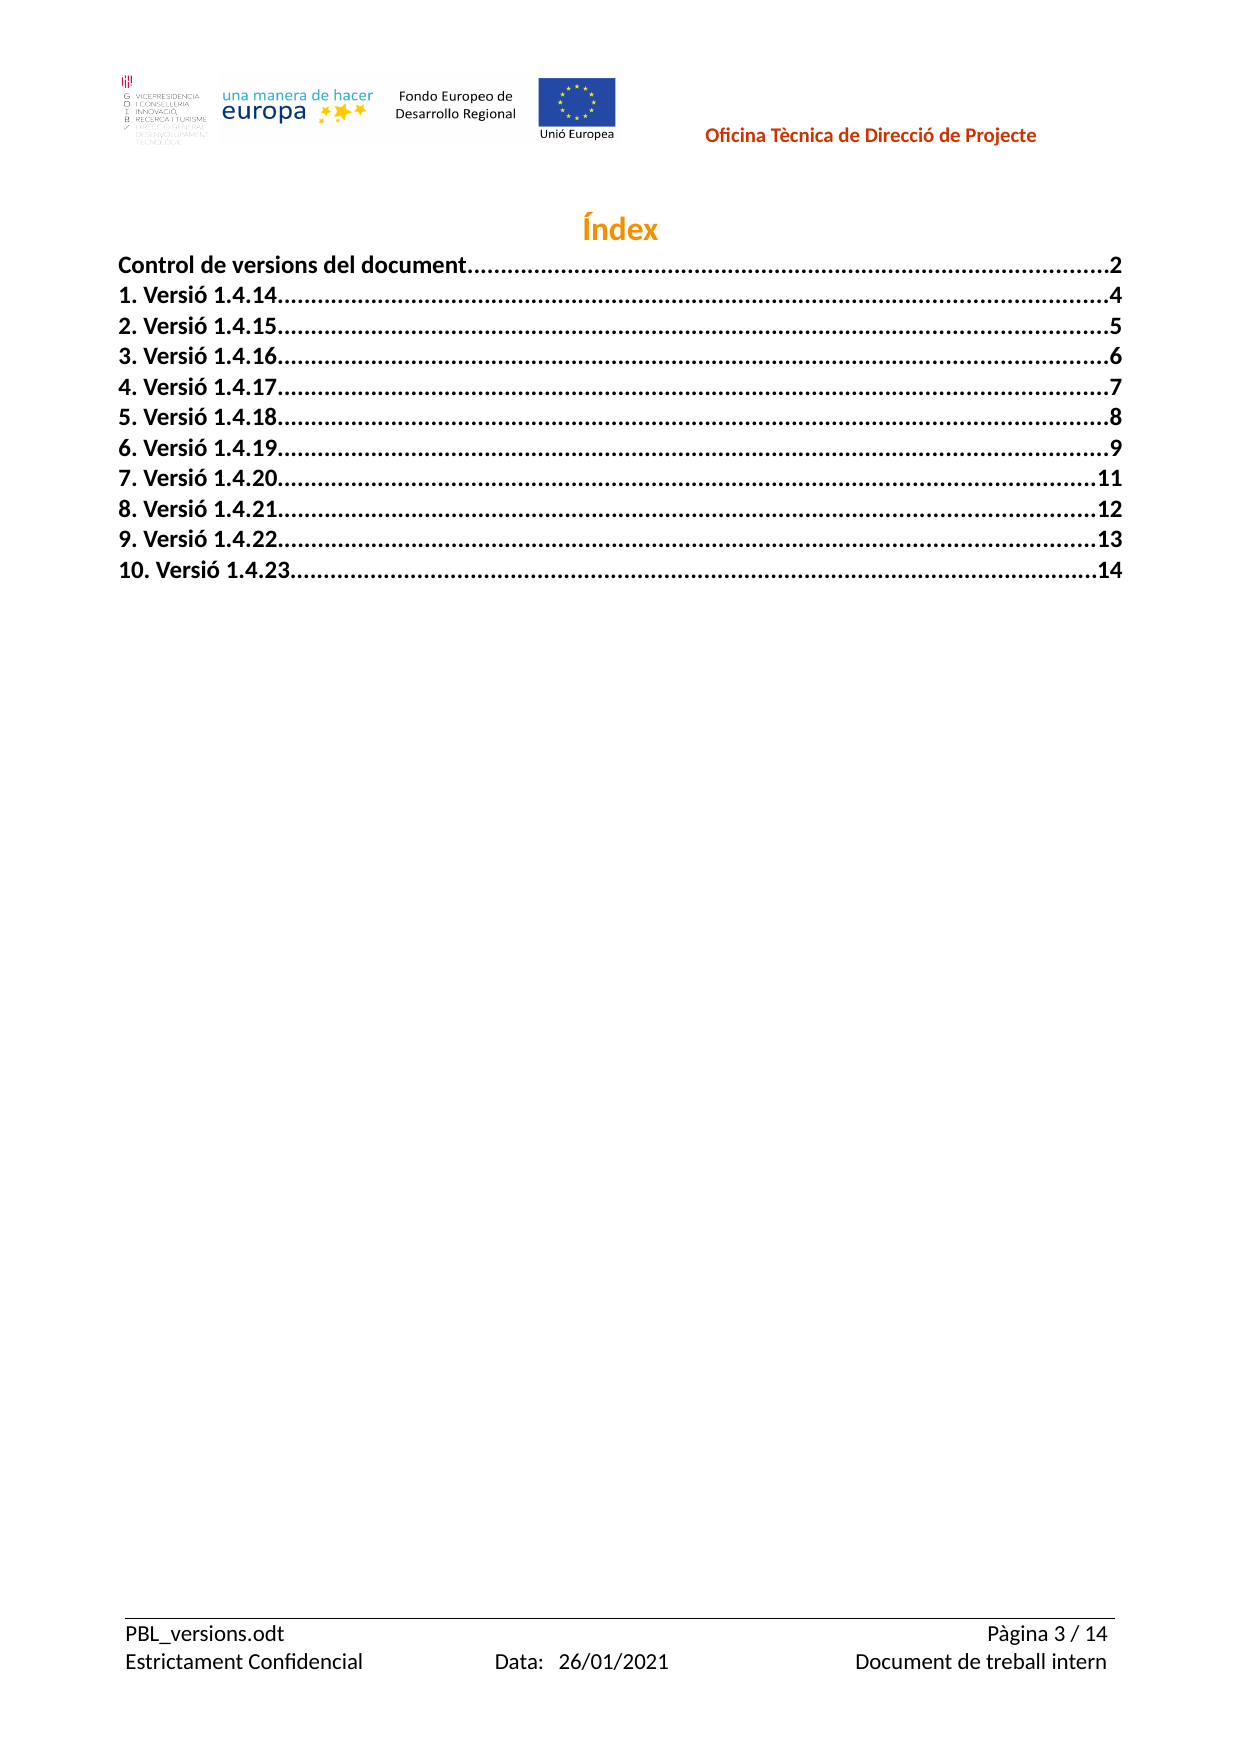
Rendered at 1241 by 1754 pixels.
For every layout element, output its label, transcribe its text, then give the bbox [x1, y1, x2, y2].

text 5. Versió 1.4.18 8 [118, 402, 1122, 432]
text 6. Versió 1.4.19 9 [118, 432, 1122, 463]
text 10. Versió 1.4.23 14 [118, 554, 1122, 585]
picture [219, 73, 621, 147]
text 7. Versió 1.4.20 11 [118, 463, 1122, 493]
text 4. Versió 1.4.17 7 [118, 371, 1122, 402]
text 8. Versió 1.4.21 12 [118, 493, 1122, 524]
text 3. Versió 1.4.16 6 [118, 341, 1122, 371]
text Control de versions del document 2 [118, 249, 1122, 279]
text 1. Versió 1.4.14 4 [118, 279, 1122, 310]
text 9. Versió 1.4.22 13 [118, 524, 1122, 554]
picture [118, 73, 213, 147]
text Índex [118, 208, 1122, 249]
text 2. Versió 1.4.15 5 [118, 310, 1122, 341]
